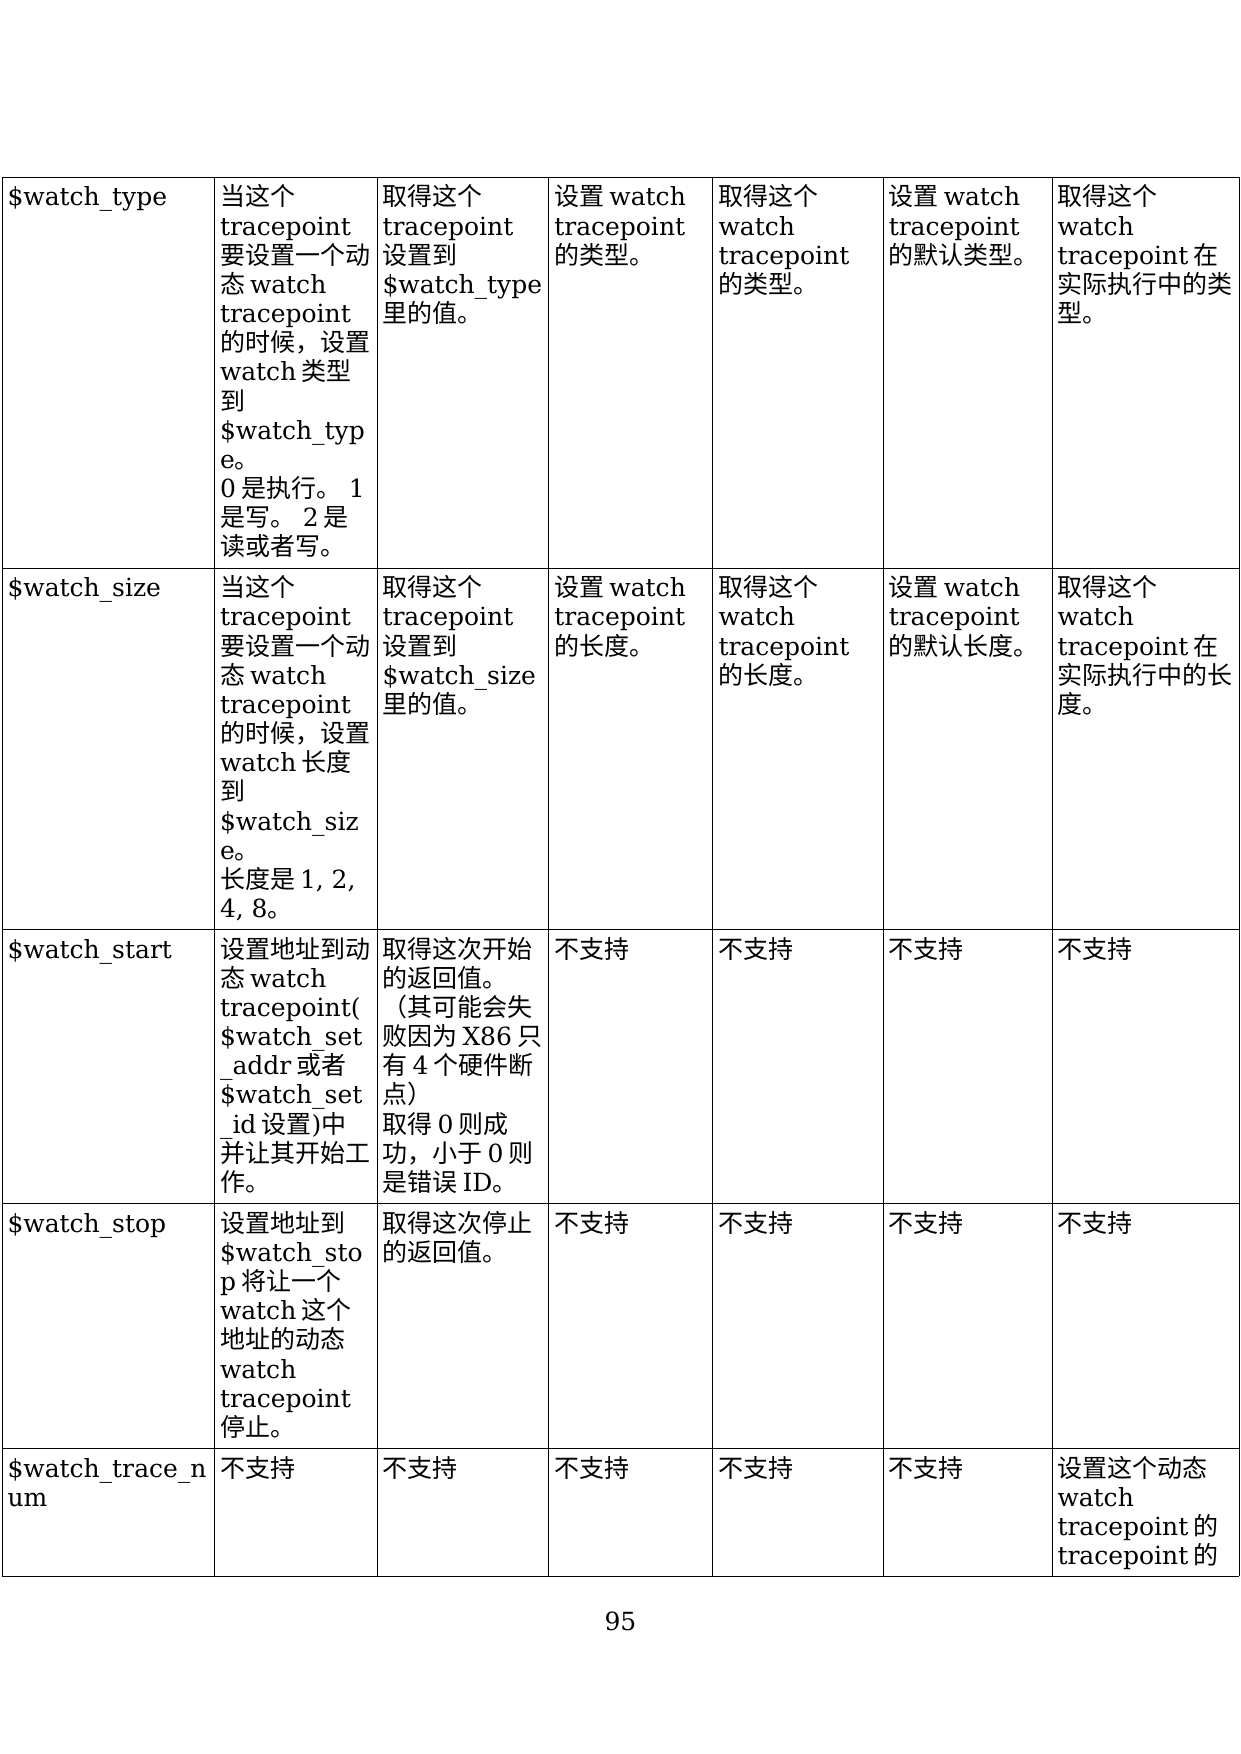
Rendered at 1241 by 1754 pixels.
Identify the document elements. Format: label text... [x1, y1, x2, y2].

table_cell 不支持 [884, 1204, 1052, 1448]
table_cell 不支持 [884, 930, 1052, 1203]
table_cell $watch_size [3, 569, 214, 929]
table_cell 设置watch tracepoint的默认长度。 [884, 569, 1052, 929]
table_cell 不支持 [215, 1449, 377, 1576]
table_cell 取得这个tracepoint设置到$watch_size里的值。 [378, 569, 548, 929]
table_cell 设置watch tracepoint的类型。 [549, 178, 712, 567]
table_cell 设置地址到$watch_stop将让一个watch这个地址的动态watch tracepoint停止。 [215, 1204, 377, 1448]
table_cell $watch_start [3, 930, 214, 1203]
table_cell 取得这次停止的返回值。 [378, 1204, 548, 1448]
table_cell 当这个tracepoint要设置一个动态watch tracepoint的时候，设置watch类型到$watch_type。 0是执行。 1是写。 2是读或者写。 [215, 178, 377, 567]
table_cell 不支持 [713, 930, 883, 1203]
table_cell 不支持 [1053, 1204, 1239, 1448]
table_cell 不支持 [549, 930, 712, 1203]
table_cell 不支持 [549, 1449, 712, 1576]
table_cell 不支持 [378, 1449, 548, 1576]
table_cell 不支持 [713, 1204, 883, 1448]
table_cell 取得这个watch tracepoint在实际执行中的类型。 [1053, 178, 1239, 567]
table_cell $watch_trace_num [3, 1449, 214, 1576]
table_cell 不支持 [884, 1449, 1052, 1576]
table_cell 不支持 [1053, 930, 1239, 1203]
table_cell 设置地址到动态watch tracepoint($watch_set_addr或者$watch_set_id设置)中并让其开始工作。 [215, 930, 377, 1203]
table_cell $watch_stop [3, 1204, 214, 1448]
table_cell 取得这次开始的返回值。 （其可能会失败因为X86只有4个硬件断点） 取得0则成功，小于0则是错误ID。 [378, 930, 548, 1203]
table_cell $watch_type [3, 178, 214, 567]
table_cell 设置这个动态watch tracepoint的tracepoint的 [1053, 1449, 1239, 1576]
table_cell 设置watch tracepoint的默认类型。 [884, 178, 1052, 567]
table_cell 不支持 [713, 1449, 883, 1576]
table_cell 取得这个watch tracepoint的长度。 [713, 569, 883, 929]
table_cell 取得这个tracepoint设置到$watch_type里的值。 [378, 178, 548, 567]
table_cell 取得这个watch tracepoint的类型。 [713, 178, 883, 567]
table_cell 不支持 [549, 1204, 712, 1448]
table_cell 当这个tracepoint要设置一个动态watch tracepoint的时候，设置watch长度到$watch_size。 长度是1, 2, 4, 8。 [215, 569, 377, 929]
table_cell 取得这个watch tracepoint在实际执行中的长度。 [1053, 569, 1239, 929]
table_cell 设置watch tracepoint的长度。 [549, 569, 712, 929]
